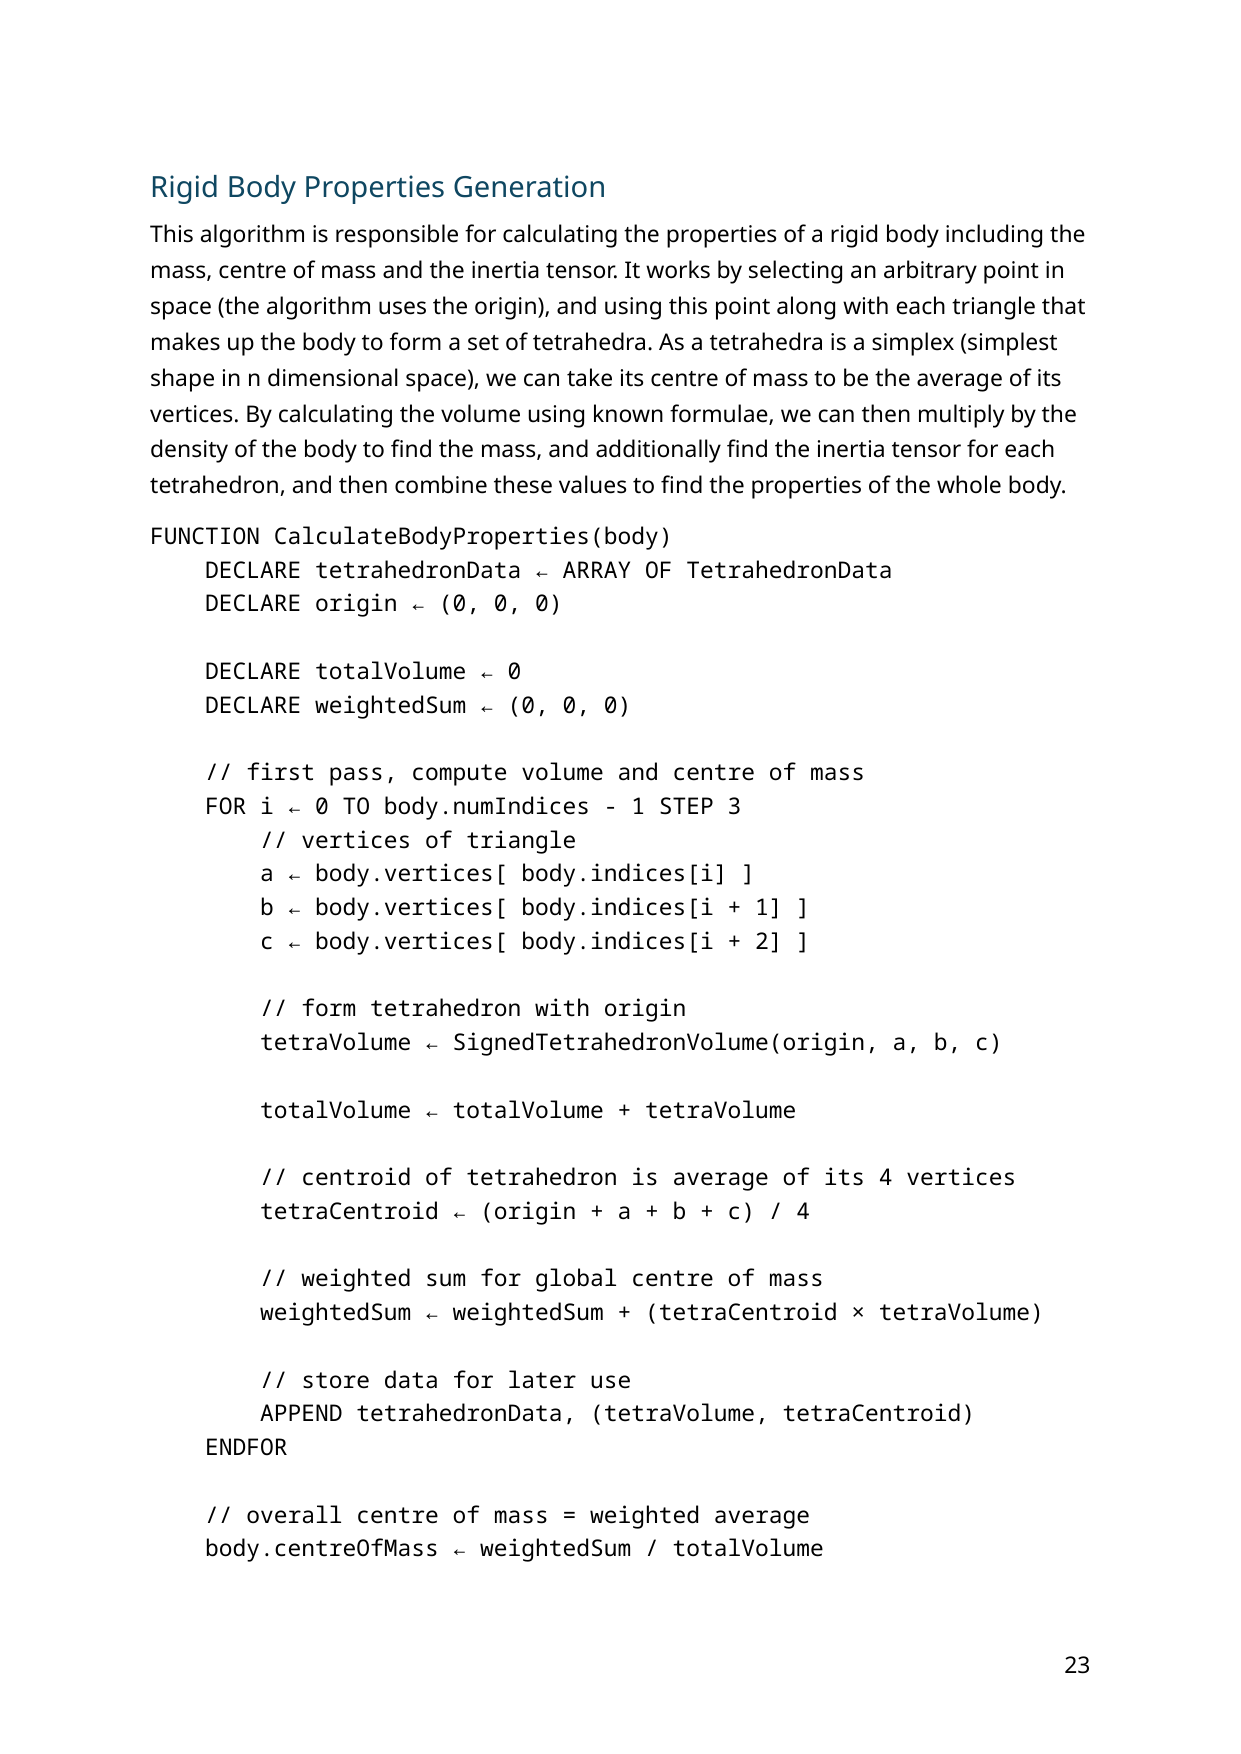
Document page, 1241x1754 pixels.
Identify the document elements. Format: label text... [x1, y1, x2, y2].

text a ← body.vertices[ body.indices[i] ] [150, 857, 1090, 889]
text This algorithm is responsible for calculating the properties of a rigid body including the mass, centre of mass and the inertia tensor. It works by selecting an arbitrary point in space (the algorithm uses the origin), and using this point along with each triangle that makes up the body to form a set of tetrahedra. As a tetrahedra is a simplex (simplest shape in n dimensional space), we can take its centre of mass to be the average of its vertices. By calculating the volume using known formulae, we can then multiply by the density of the body to find the mass, and additionally find the inertia tensor for each tetrahedron, and then combine these values to find the properties of the whole body. [150, 218, 1090, 501]
text b ← body.vertices[ body.indices[i + 1] ] [150, 891, 1090, 922]
text DECLARE totalVolume ← 0 [150, 655, 1090, 686]
text DECLARE origin ← (0, 0, 0) [150, 587, 1090, 619]
text // form tetrahedron with origin [150, 992, 1090, 1024]
text // vertices of triangle [150, 824, 1090, 855]
text ENDFOR [150, 1431, 1090, 1462]
text APPEND tetrahedronData, (tetraVolume, tetraCentroid) [150, 1397, 1090, 1429]
text // weighted sum for global centre of mass [150, 1262, 1090, 1294]
text tetraCentroid ← (origin + a + b + c) / 4 [150, 1195, 1090, 1226]
text // centroid of tetrahedron is average of its 4 vertices [150, 1161, 1090, 1192]
text // overall centre of mass = weighted average [150, 1499, 1090, 1530]
text FOR i ← 0 TO body.numIndices - 1 STEP 3 [150, 790, 1090, 821]
subtitle Rigid Body Properties Generation [150, 167, 1090, 206]
text totalVolume ← totalVolume + tetraVolume [150, 1094, 1090, 1125]
text // store data for later use [150, 1364, 1090, 1395]
text DECLARE weightedSum ← (0, 0, 0) [150, 689, 1090, 720]
text // first pass, compute volume and centre of mass [150, 756, 1090, 787]
text body.centreOfMass ← weightedSum / totalVolume [150, 1532, 1090, 1564]
text weightedSum ← weightedSum + (tetraCentroid × tetraVolume) [150, 1296, 1090, 1327]
text tetraVolume ← SignedTetrahedronVolume(origin, a, b, c) [150, 1026, 1090, 1057]
text c ← body.vertices[ body.indices[i + 2] ] [150, 925, 1090, 956]
text DECLARE tetrahedronData ← ARRAY OF TetrahedronData [150, 554, 1090, 585]
text FUNCTION CalculateBodyProperties(body) [150, 520, 1090, 551]
